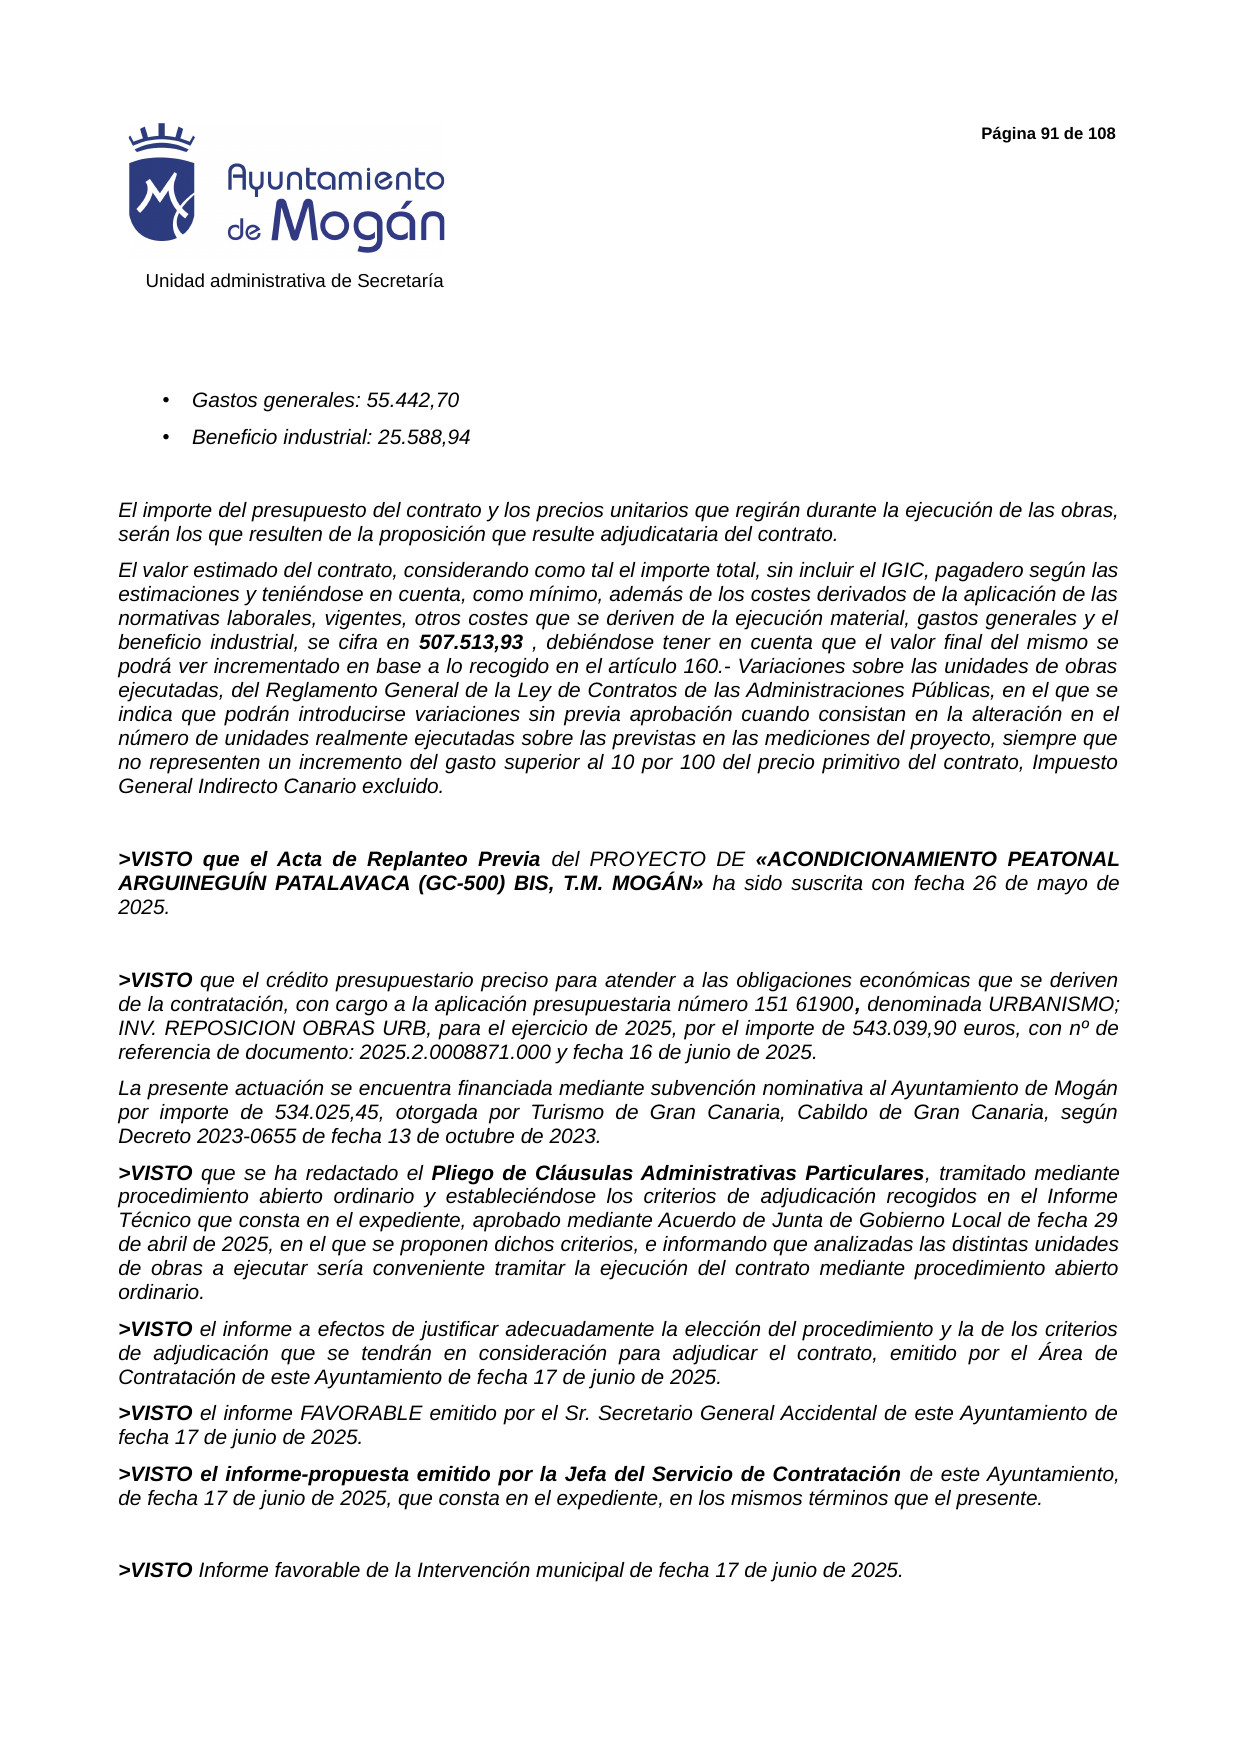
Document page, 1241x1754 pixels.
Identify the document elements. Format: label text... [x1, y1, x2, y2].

text La presente actuación se encuentra financiada mediante subvención nominativa al Ayuntamiento de Mogán por importe de 534.025,45, otorgada por Turismo de Gran Canaria, Cabildo de Gran Canaria, según Decreto 2023-0655 de fecha 13 de octubre de 2023. [118, 1076, 1122, 1148]
text >VISTO que se ha redactado el Pliego de Cláusulas Administrativas Particulares, tramitado mediante procedimiento abierto ordinario y estableciéndose los criterios de adjudicación recogidos en el Informe Técnico que consta en el expediente, aprobado mediante Acuerdo de Junta de Gobierno Local de fecha 29 de abril de 2025, en el que se proponen dichos criterios, e informando que analizadas las distintas unidades de obras a ejecutar sería conveniente tramitar la ejecución del contrato mediante procedimiento abierto ordinario. [118, 1160, 1122, 1304]
text El valor estimado del contrato, considerando como tal el importe total, sin incluir el IGIC, pagadero según las estimaciones y teniéndose en cuenta, como mínimo, además de los costes derivados de la aplicación de las normativas laborales, vigentes, otros costes que se deriven de la ejecución material, gastos generales y el beneficio industrial, se cifra en 507.513,93 , debiéndose tener en cuenta que el valor final del mismo se podrá ver incrementado en base a lo recogido en el artículo 160.- Variaciones sobre las unidades de obras ejecutadas, del Reglamento General de la Ley de Contratos de las Administraciones Públicas, en el que se indica que podrán introducirse variaciones sin previa aprobación cuando consistan en la alteración en el número de unidades realmente ejecutadas sobre las previstas en las mediciones del proyecto, siempre que no representen un incremento del gasto superior al 10 por 100 del precio primitivo del contrato, Impuesto General Indirecto Canario excluido. [118, 558, 1122, 798]
text >VISTO que el Acta de Replanteo Previa del PROYECTO DE «ACONDICIONAMIENTO PEATONAL ARGUINEGUÍN PATALAVACA (GC-500) BIS, T.M. MOGÁN» ha sido suscrita con fecha 26 de mayo de 2025. [118, 847, 1122, 919]
text El importe del presupuesto del contrato y los precios unitarios que regirán durante la ejecución de las obras, serán los que resulten de la proposición que resulte adjudicataria del contrato. [118, 498, 1122, 546]
list Beneficio industrial: 25.588,94 [162, 425, 1122, 449]
picture [128, 123, 445, 259]
text >VISTO el informe FAVORABLE emitido por el Sr. Secretario General Accidental de este Ayuntamiento de fecha 17 de junio de 2025. [118, 1401, 1122, 1449]
text >VISTO que el crédito presupuestario preciso para atender a las obligaciones económicas que se deriven de la contratación, con cargo a la aplicación presupuestaria número 151 61900, denominada URBANISMO; INV. REPOSICION OBRAS URB, para el ejercicio de 2025, por el importe de 543.039,90 euros, con nº de referencia de documento: 2025.2.0008871.000 y fecha 16 de junio de 2025. [118, 968, 1122, 1063]
list Gastos generales: 55.442,70 [162, 388, 1122, 412]
text >VISTO el informe a efectos de justificar adecuadamente la elección del procedimiento y la de los criterios de adjudicación que se tendrán en consideración para adjudicar el contrato, emitido por el Área de Contratación de este Ayuntamiento de fecha 17 de junio de 2025. [118, 1317, 1122, 1388]
text >VISTO el informe-propuesta emitido por la Jefa del Servicio de Contratación de este Ayuntamiento, de fecha 17 de junio de 2025, que consta en el expediente, en los mismos términos que el presente. [118, 1461, 1122, 1509]
text >VISTO Informe favorable de la Intervención municipal de fecha 17 de junio de 2025. [118, 1558, 1122, 1582]
